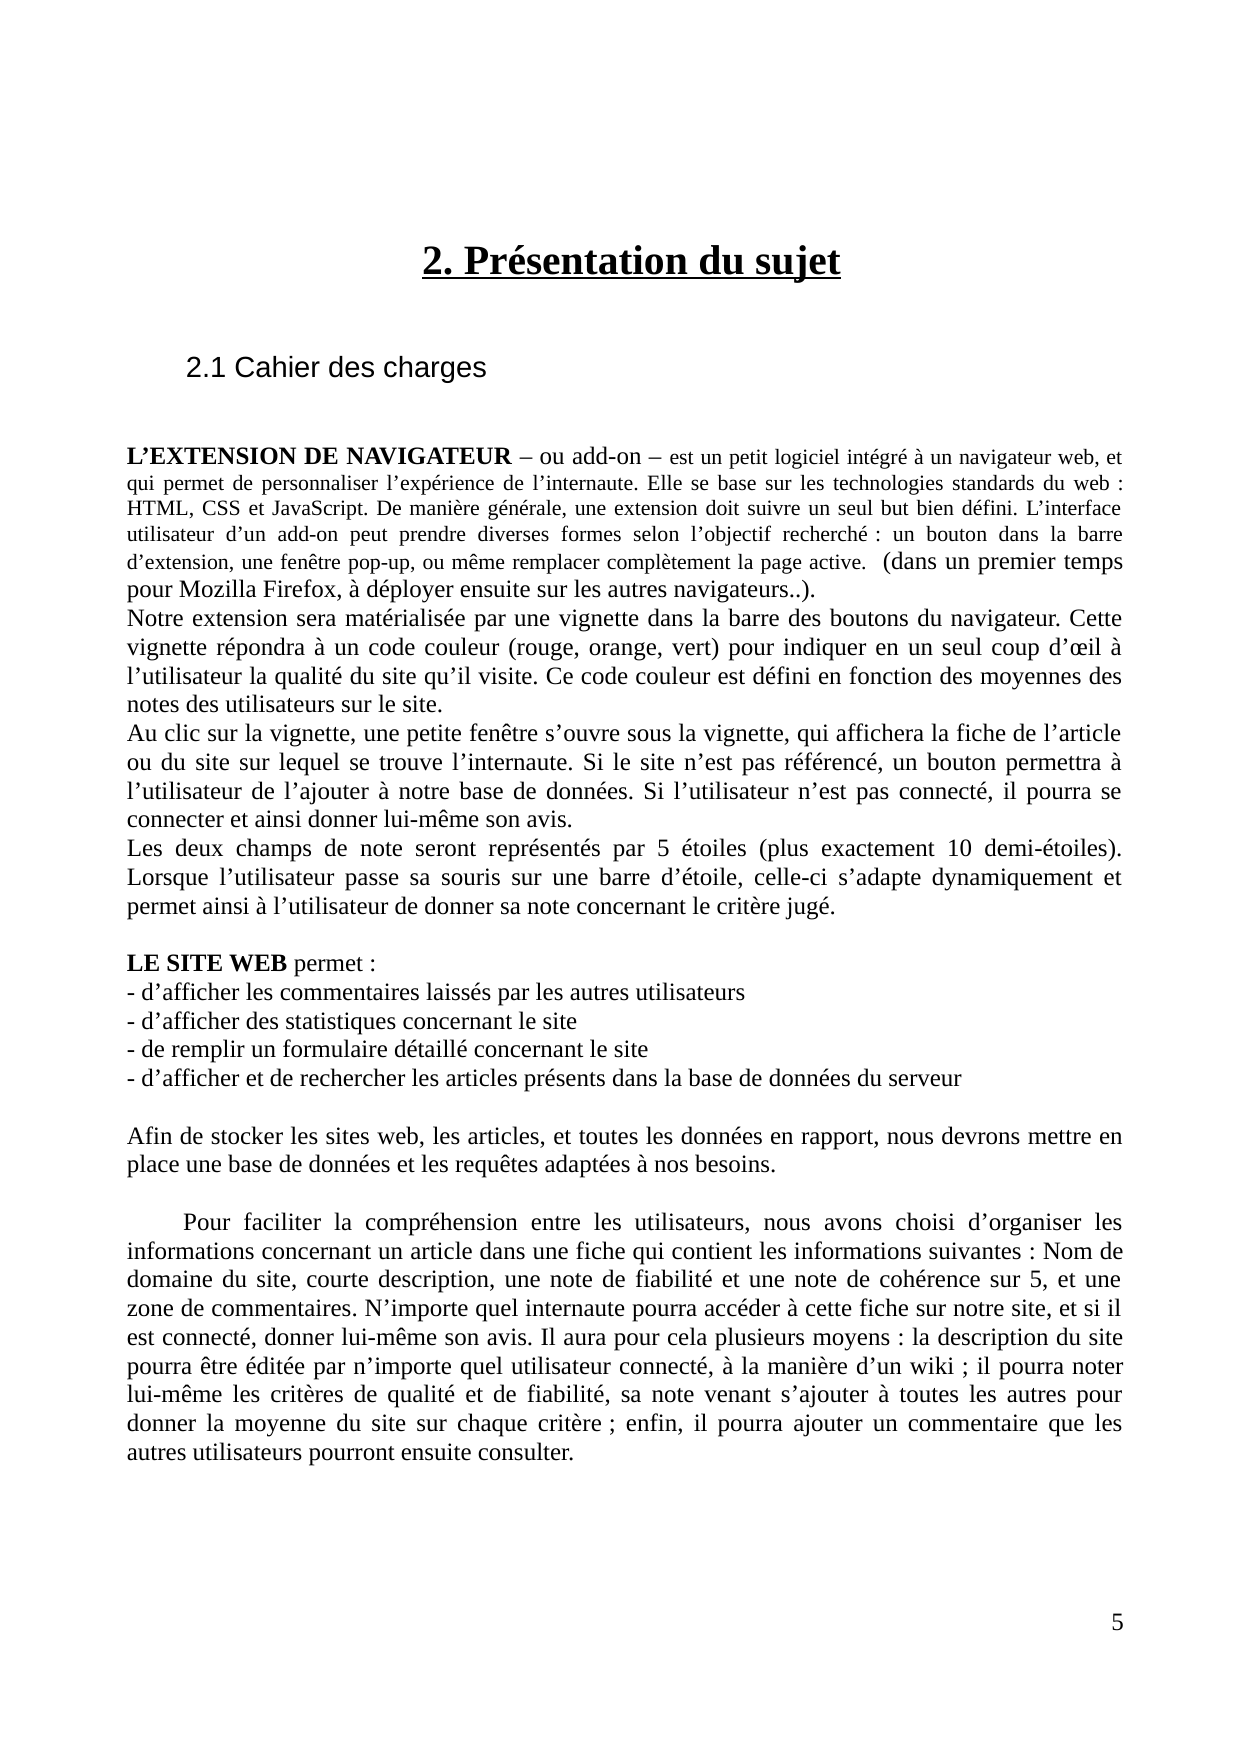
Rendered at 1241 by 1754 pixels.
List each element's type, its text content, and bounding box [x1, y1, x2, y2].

text Les deux champs de note seront représentés par 5 étoiles (plus exactement 10 demi-étoiles). Lorsque l’utilisateur passe sa souris sur une barre d’étoile, celle-ci s’adapte dynamiquement et permet ainsi à l’utilisateur de donner sa note concernant le critère jugé. [127, 833, 1123, 919]
text - d’afficher les commentaires laissés par les autres utilisateurs [127, 977, 1123, 1006]
text L’EXTENSION DE NAVIGATEUR – ou add-on – est un petit logiciel intégré à un navigateur web, et qui permet de personnaliser l’expérience de l’internaute. Elle se base sur les technologies standards du web : HTML, CSS et JavaScript. De manière générale, une extension doit suivre un seul but bien défini. L’interface utilisateur d’un add-on peut prendre diverses formes selon l’objectif recherché : un bouton dans la barre d’extension, une fenêtre pop-up, ou même remplacer complètement la page active. (dans un premier temps pour Mozilla Firefox, à déployer ensuite sur les autres navigateurs..). [127, 441, 1123, 603]
subtitle 2.1 Cahier des charges [186, 350, 1123, 384]
text - de remplir un formulaire détaillé concernant le site [127, 1034, 1123, 1063]
text - d’afficher des statistiques concernant le site [127, 1006, 1123, 1034]
text Au clic sur la vignette, une petite fenêtre s’ouvre sous la vignette, qui affichera la fiche de l’article ou du site sur lequel se trouve l’internaute. Si le site n’est pas référencé, un bouton permettra à l’utilisateur de l’ajouter à notre base de données. Si l’utilisateur n’est pas connecté, il pourra se connecter et ainsi donner lui-même son avis. [127, 718, 1123, 833]
text Afin de stocker les sites web, les articles, et toutes les données en rapport, nous devrons mettre en place une base de données et les requêtes adaptées à nos besoins. [127, 1121, 1123, 1178]
text Notre extension sera matérialisée par une vignette dans la barre des boutons du navigateur. Cette vignette répondra à un code couleur (rouge, orange, vert) pour indiquer en un seul coup d’œil à l’utilisateur la qualité du site qu’il visite. Ce code couleur est défini en fonction des moyennes des notes des utilisateurs sur le site. [127, 603, 1123, 718]
text Pour faciliter la compréhension entre les utilisateurs, nous avons choisi d’organiser les informations concernant un article dans une fiche qui contient les informations suivantes : Nom de domaine du site, courte description, une note de fiabilité et une note de cohérence sur 5, et une zone de commentaires. N’importe quel internaute pourra accéder à cette fiche sur notre site, et si il est connecté, donner lui-même son avis. Il aura pour cela plusieurs moyens : la description du site pourra être éditée par n’importe quel utilisateur connecté, à la manière d’un wiki ; il pourra noter lui-même les critères de qualité et de fiabilité, sa note venant s’ajouter à toutes les autres pour donner la moyenne du site sur chaque critère ; enfin, il pourra ajouter un commentaire que les autres utilisateurs pourront ensuite consulter. [127, 1207, 1123, 1466]
text LE SITE WEB permet : [127, 948, 1123, 977]
subtitle 2. Présentation du sujet [422, 235, 1123, 283]
text - d’afficher et de rechercher les articles présents dans la base de données du serveur [127, 1063, 1123, 1092]
